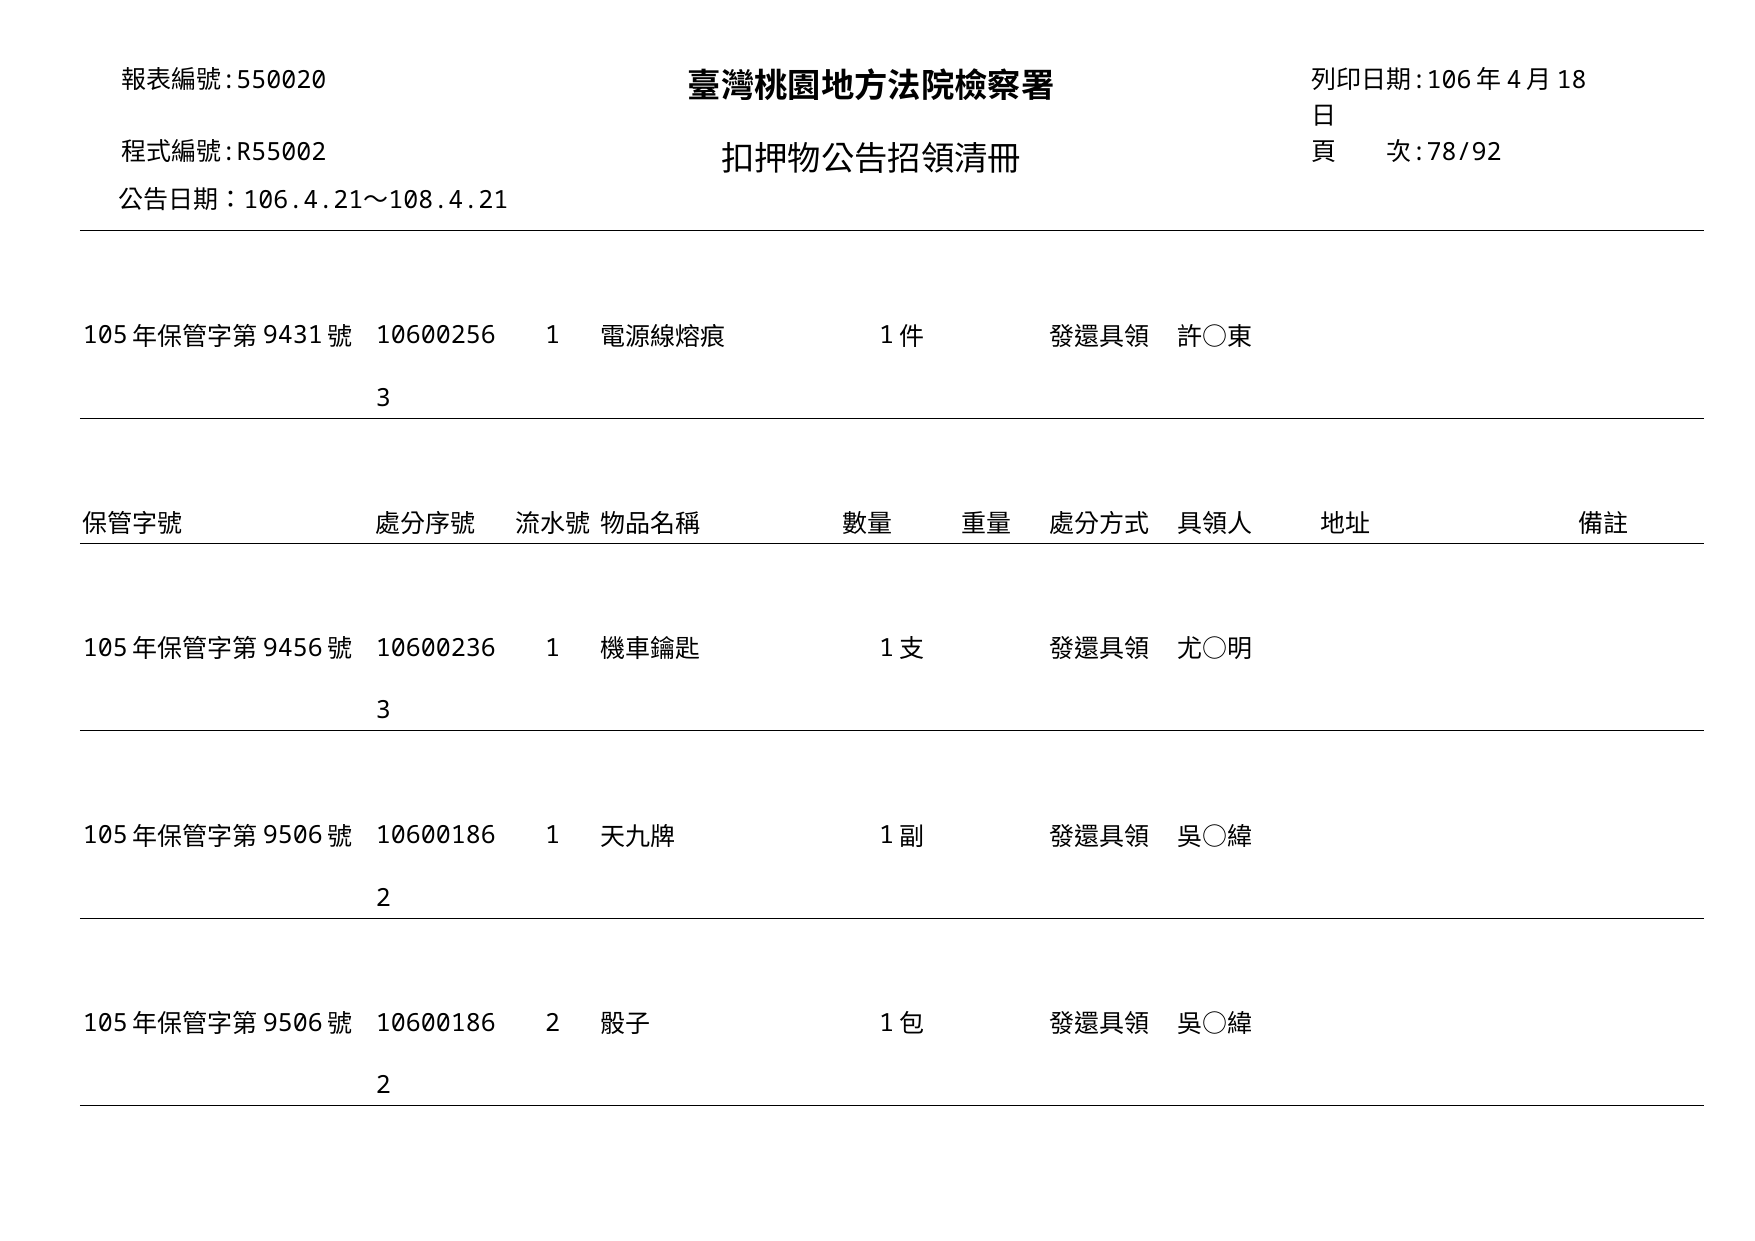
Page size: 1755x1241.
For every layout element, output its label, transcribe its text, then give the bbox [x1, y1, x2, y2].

table_cell 106002563 [373, 231, 507, 417]
table_cell 2 [507, 919, 597, 1105]
table_cell 105年保管字第9506號 [80, 731, 373, 917]
table_header 處分方式 [1046, 480, 1175, 542]
table_cell 105年保管字第9456號 [80, 544, 373, 730]
table_cell 1包 [808, 919, 927, 1105]
table_cell 1件 [808, 231, 927, 417]
table_header 數量 [808, 480, 927, 542]
table_cell [927, 544, 1046, 730]
table_header 重量 [927, 480, 1046, 542]
table_cell 106002363 [373, 544, 507, 730]
table_cell 吳○緯 [1175, 731, 1317, 917]
table_header 保管字號 [80, 480, 373, 542]
table_cell [1317, 231, 1575, 417]
table_cell 105年保管字第9506號 [80, 919, 373, 1105]
table_cell 發還具領 [1046, 919, 1175, 1105]
table_cell 尤○明 [1175, 544, 1317, 730]
table_cell 1 [507, 231, 597, 417]
table_cell 1副 [808, 731, 927, 917]
table_cell 骰子 [597, 919, 807, 1105]
table_cell 105年保管字第9431號 [80, 231, 373, 417]
table_cell 1 [507, 544, 597, 730]
table_cell 發還具領 [1046, 231, 1175, 417]
table_cell 天九牌 [597, 731, 807, 917]
table_cell [927, 231, 1046, 417]
table_cell [1575, 544, 1704, 730]
table_header 具領人 [1175, 480, 1317, 542]
table_header 流水號 [507, 480, 597, 542]
table_cell [1575, 731, 1704, 917]
table_cell [1317, 544, 1575, 730]
table_cell [1575, 231, 1704, 417]
table_cell [927, 731, 1046, 917]
table_header 備註 [1575, 480, 1704, 542]
table_cell 發還具領 [1046, 731, 1175, 917]
table_header 地址 [1317, 480, 1575, 542]
table_cell 吳○緯 [1175, 919, 1317, 1105]
table_cell 106001862 [373, 919, 507, 1105]
table_cell [1317, 731, 1575, 917]
table_cell [1317, 919, 1575, 1105]
table_cell 1支 [808, 544, 927, 730]
table_cell 機車鑰匙 [597, 544, 807, 730]
table_cell 電源線熔痕 [597, 231, 807, 417]
table_cell 1 [507, 731, 597, 917]
table_cell 許○東 [1175, 231, 1317, 417]
table_cell 發還具領 [1046, 544, 1175, 730]
table_header 物品名稱 [597, 480, 807, 542]
table_cell [927, 919, 1046, 1105]
table_header 處分序號 [373, 480, 507, 542]
table_cell 106001862 [373, 731, 507, 917]
table_cell [1575, 919, 1704, 1105]
